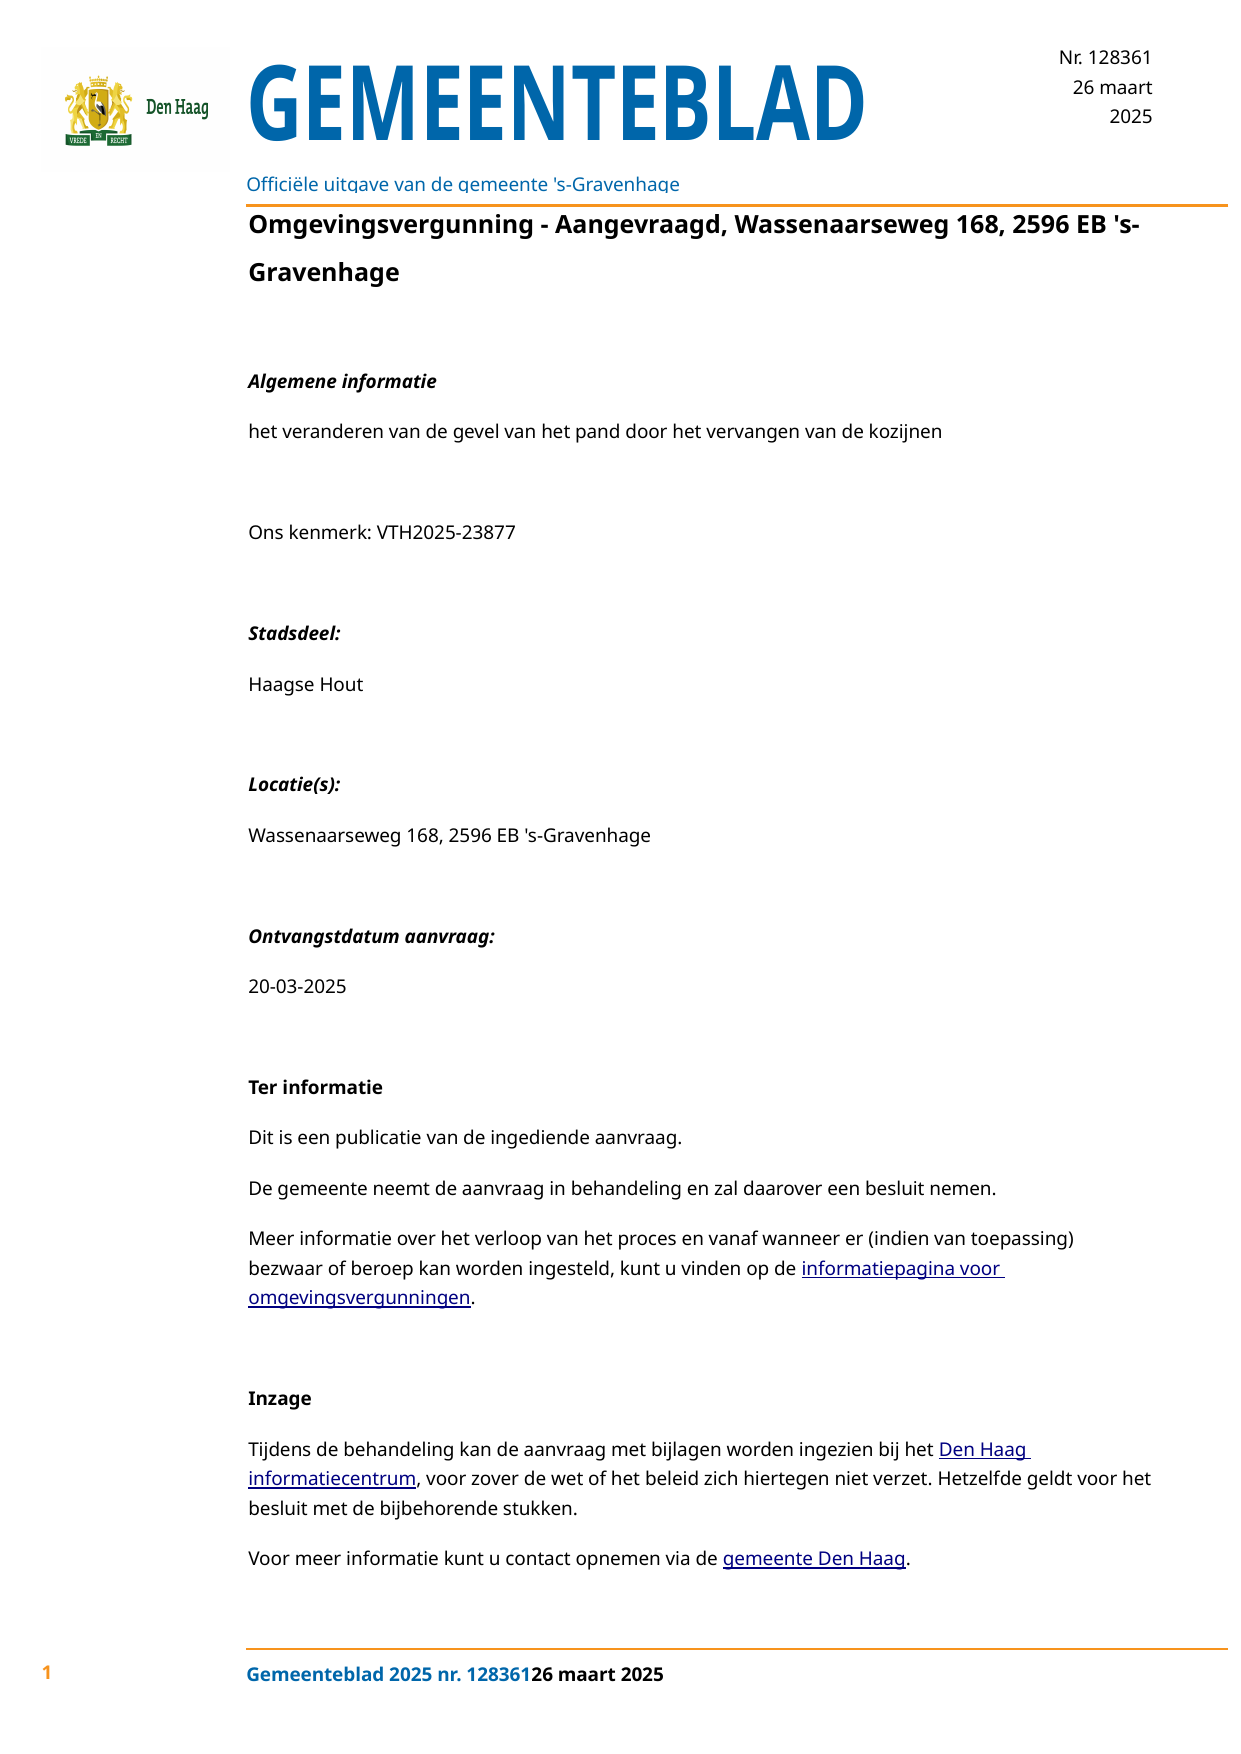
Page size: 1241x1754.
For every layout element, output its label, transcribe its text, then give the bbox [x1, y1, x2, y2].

text Tijdens de behandeling kan de aanvraag met bijlagen worden ingezien bij het Den Haag informatiecentrum, voor zover de wet of het beleid zich hiertegen niet verzet. Hetzelfde geldt voor het besluit met de bijbehorende stukken. [248, 1436, 1152, 1521]
text Dit is een publicatie van de ingediende aanvraag. [248, 1124, 1152, 1150]
text Algemene informatie [248, 368, 1152, 394]
text Ontvangstdatum aanvraag: [248, 923, 1152, 949]
text De gemeente neemt de aanvraag in behandeling en zal daarover een besluit nemen. [248, 1175, 1152, 1201]
text 20-03-2025 [248, 973, 1152, 999]
picture [41, 47, 231, 172]
text Voor meer informatie kunt u contact opnemen via de gemeente Den Haag. [248, 1545, 1152, 1571]
text Stadsdeel: [248, 620, 1152, 646]
text Haagse Hout [248, 671, 1152, 697]
text Locatie(s): [248, 772, 1152, 797]
text Ons kenmerk: VTH2025-23877 [248, 519, 1152, 545]
text het veranderen van de gevel van het pand door het vervangen van de kozijnen [248, 419, 1152, 444]
text Ter informatie [248, 1074, 1152, 1100]
text Inzage [248, 1385, 1152, 1411]
text Omgevingsvergunning - Aangevraagd, Wassenaarseweg 168, 2596 EB 's-Gravenhage [248, 207, 1152, 288]
text Wassenaarseweg 168, 2596 EB 's-Gravenhage [248, 822, 1152, 848]
text Meer informatie over het verloop van het proces en vanaf wanneer er (indien van toepassing) bezwaar of beroep kan worden ingesteld, kunt u vinden op de informatiepagina voor omgevingsvergunningen. [248, 1225, 1152, 1310]
